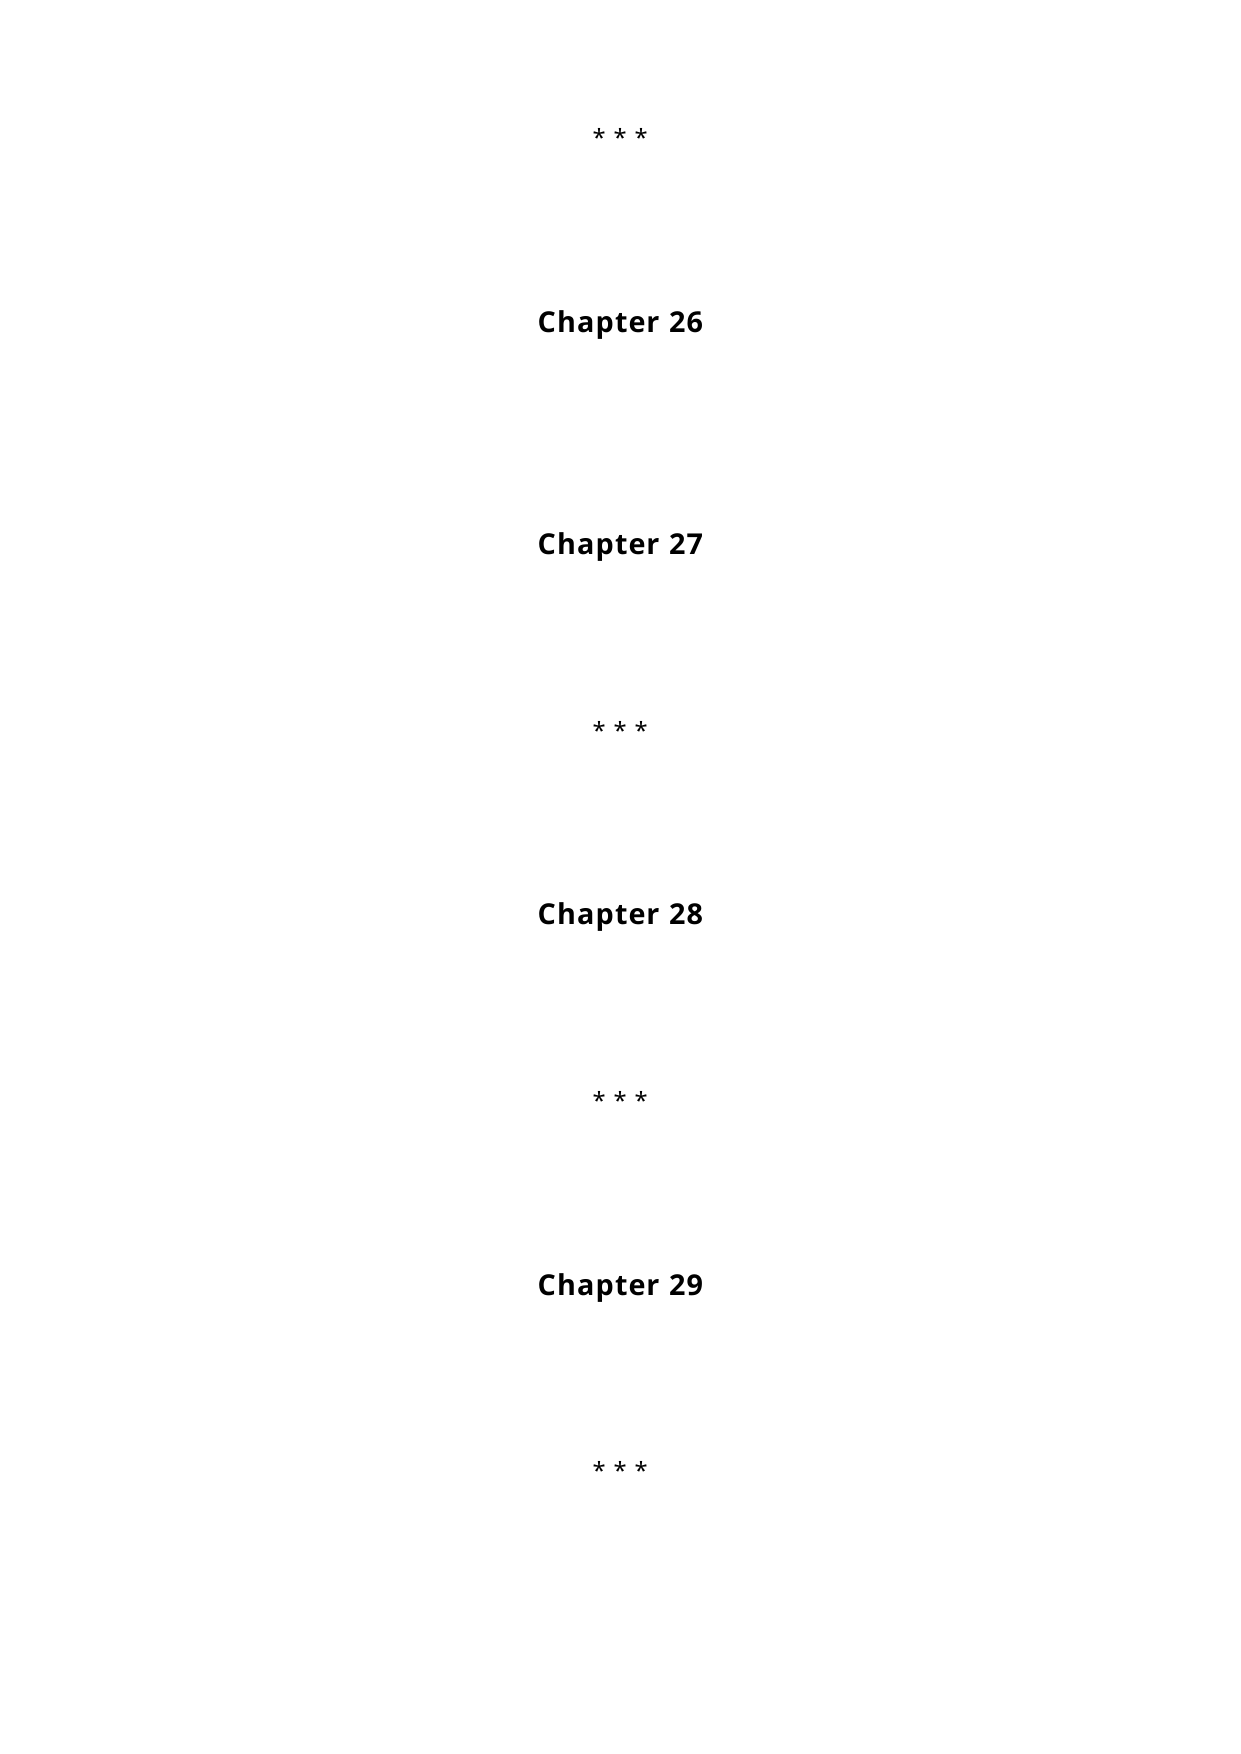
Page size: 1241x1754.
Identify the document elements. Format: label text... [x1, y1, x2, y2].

subtitle Chapter 28 [148, 894, 1093, 933]
subtitle Chapter 27 [148, 524, 1093, 563]
subtitle Chapter 29 [148, 1264, 1093, 1303]
subtitle * * * [148, 711, 1093, 746]
subtitle * * * [148, 118, 1093, 153]
subtitle * * * [148, 1451, 1093, 1486]
subtitle Chapter 26 [148, 301, 1093, 341]
subtitle * * * [148, 1081, 1093, 1116]
